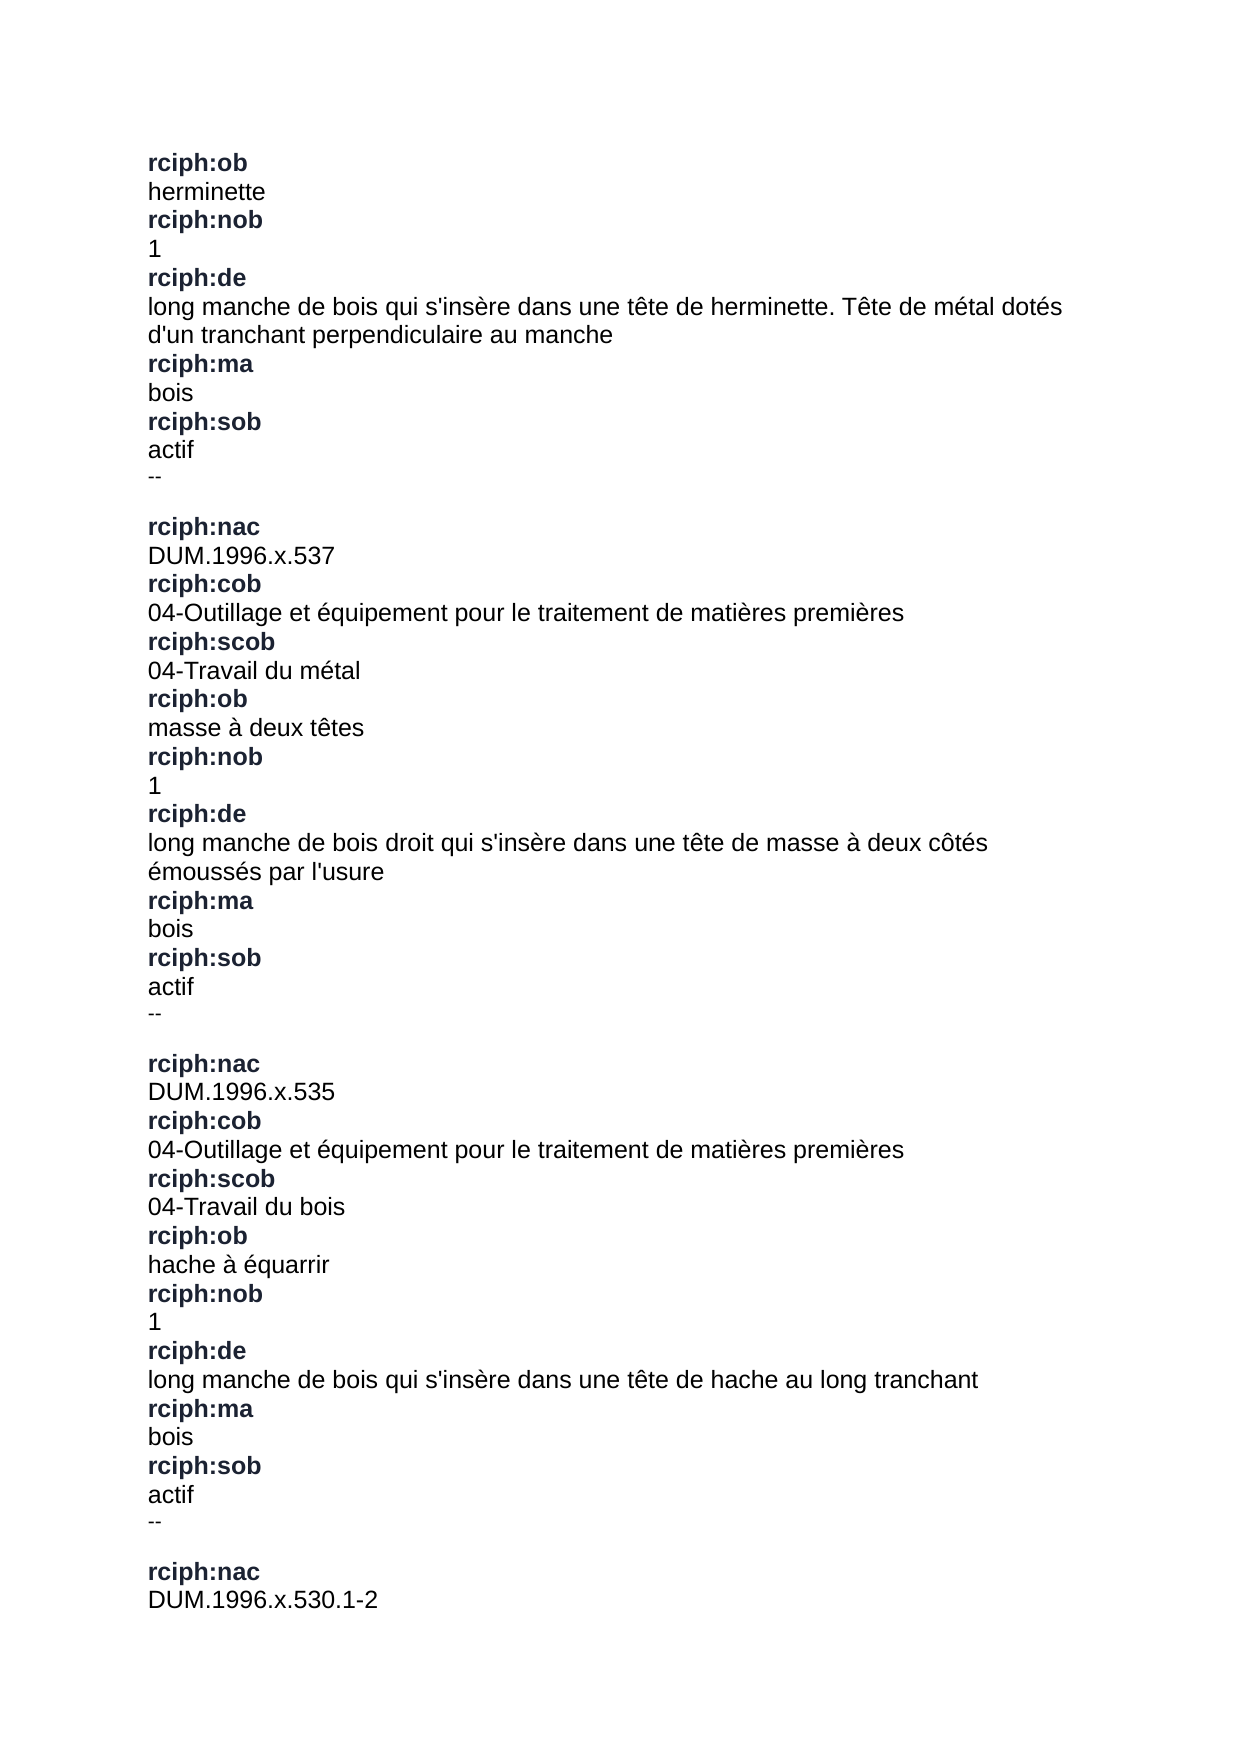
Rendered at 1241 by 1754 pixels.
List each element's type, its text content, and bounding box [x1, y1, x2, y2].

text rciph:sob [148, 943, 1092, 972]
text rciph:sob [148, 1451, 1092, 1480]
text rciph:nob [148, 1278, 1092, 1307]
text rciph:nob [148, 742, 1092, 771]
text herminette [148, 176, 1092, 205]
text rciph:ob [148, 684, 1092, 713]
text long manche de bois qui s'insère dans une tête de hache au long tranchant [148, 1365, 1092, 1393]
text rciph:scob [148, 627, 1092, 656]
text rciph:ma [148, 349, 1092, 378]
text 04-Travail du métal [148, 656, 1092, 684]
text hache à équarrir [148, 1250, 1092, 1278]
text rciph:nac [148, 1556, 1092, 1585]
text 04-Travail du bois [148, 1192, 1092, 1221]
text -- [148, 1508, 1092, 1532]
text masse à deux têtes [148, 713, 1092, 742]
text rciph:nob [148, 205, 1092, 234]
text rciph:cob [148, 1106, 1092, 1135]
text rciph:de [148, 1336, 1092, 1365]
text 1 [148, 771, 1092, 799]
text DUM.1996.x.530.1-2 [148, 1585, 1092, 1614]
text rciph:scob [148, 1163, 1092, 1192]
text rciph:ma [148, 1393, 1092, 1422]
text 04-Outillage et équipement pour le traitement de matières premières [148, 1135, 1092, 1163]
text actif [148, 972, 1092, 1001]
text rciph:cob [148, 569, 1092, 598]
text rciph:ob [148, 1221, 1092, 1250]
text bois [148, 1422, 1092, 1451]
text long manche de bois droit qui s'insère dans une tête de masse à deux côtés émoussés par l'usure [148, 828, 1092, 886]
text DUM.1996.x.535 [148, 1077, 1092, 1106]
text 1 [148, 234, 1092, 263]
text rciph:nac [148, 512, 1092, 541]
text rciph:ob [148, 148, 1092, 176]
text bois [148, 378, 1092, 406]
text DUM.1996.x.537 [148, 541, 1092, 569]
text bois [148, 914, 1092, 943]
text rciph:sob [148, 406, 1092, 435]
text long manche de bois qui s'insère dans une tête de herminette. Tête de métal dotés d'un tranchant perpendiculaire au manche [148, 291, 1092, 349]
text rciph:de [148, 799, 1092, 828]
text -- [148, 1001, 1092, 1024]
text rciph:de [148, 263, 1092, 291]
text rciph:ma [148, 886, 1092, 914]
text -- [148, 464, 1092, 488]
text rciph:nac [148, 1048, 1092, 1077]
text actif [148, 1480, 1092, 1508]
text 04-Outillage et équipement pour le traitement de matières premières [148, 598, 1092, 627]
text 1 [148, 1307, 1092, 1336]
text actif [148, 435, 1092, 464]
